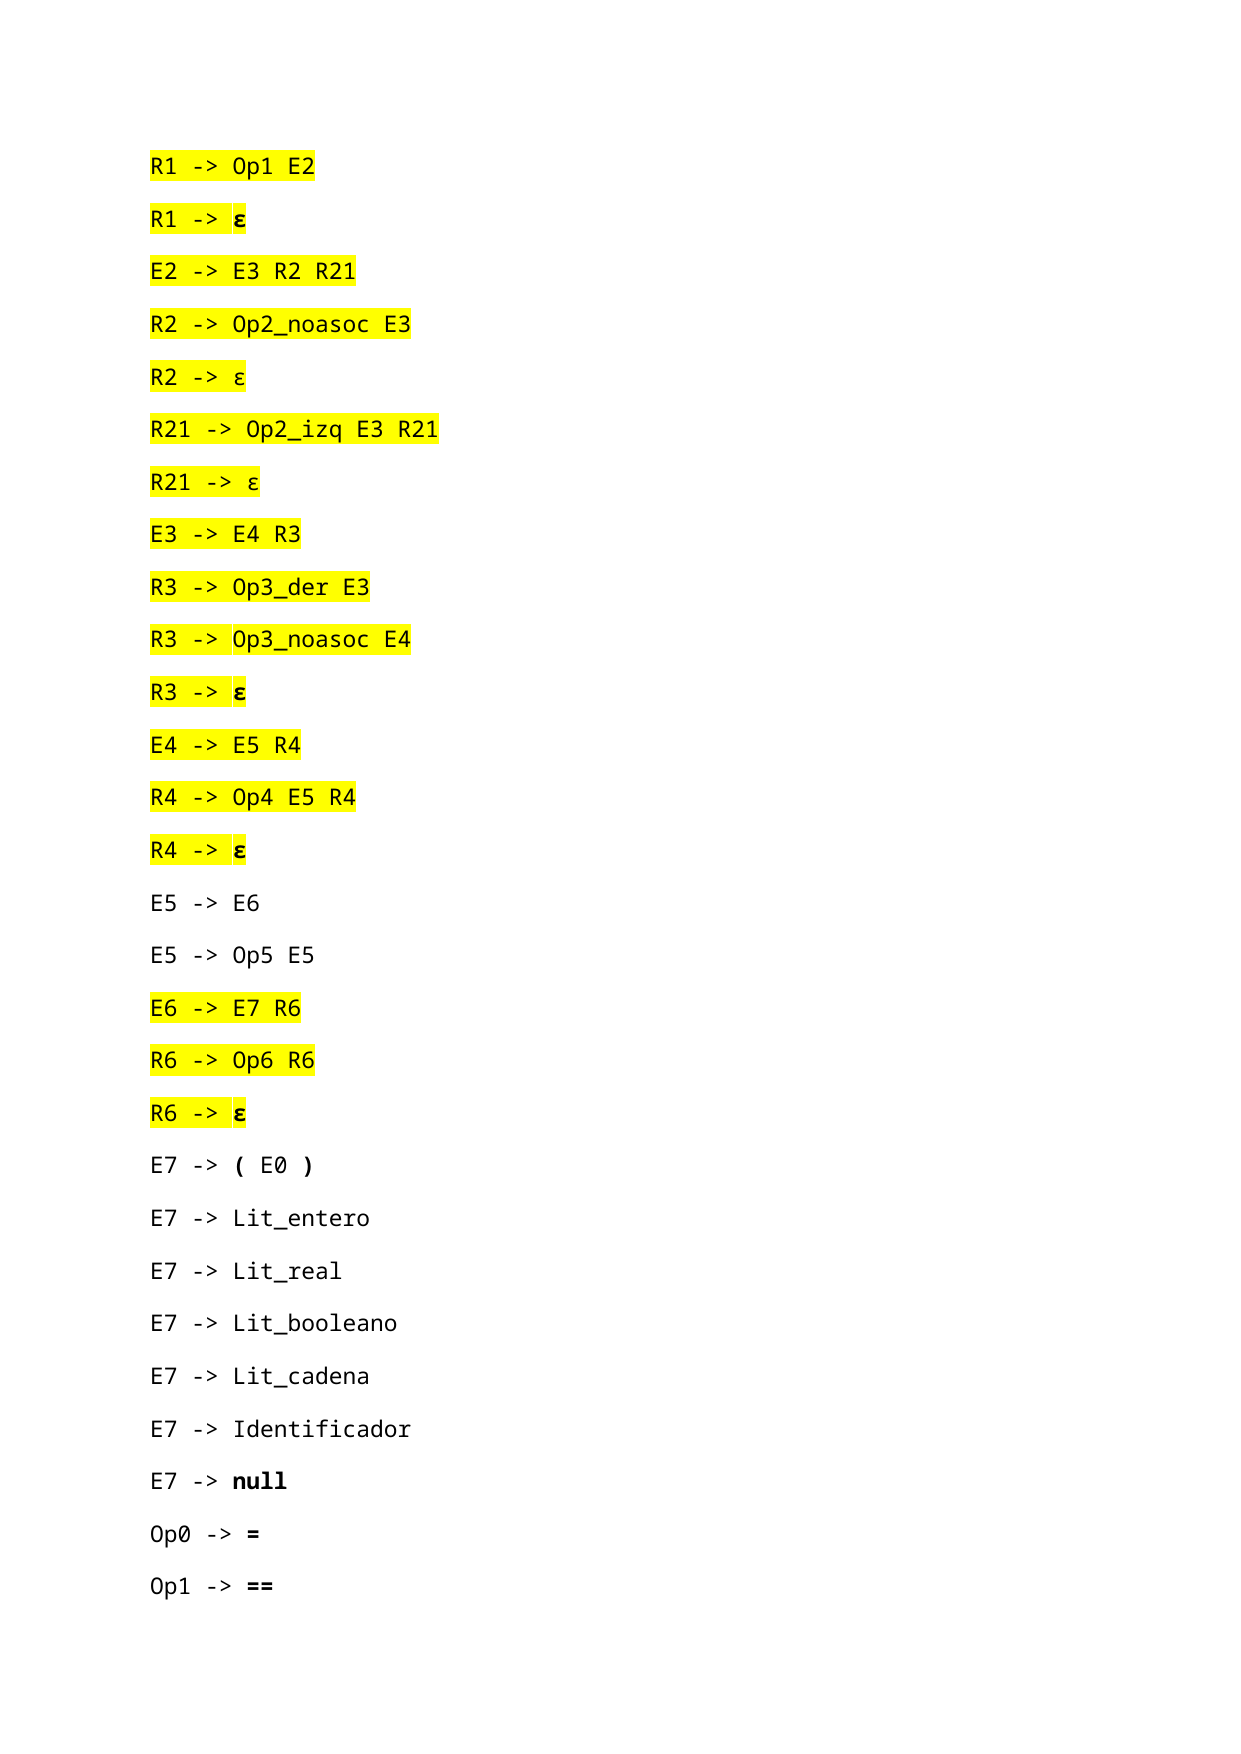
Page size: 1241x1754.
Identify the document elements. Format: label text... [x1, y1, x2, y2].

text E7 -> null [150, 1465, 1090, 1496]
text E2 -> E3 R2 R21 [150, 255, 1090, 286]
text E7 -> Lit_cadena [150, 1360, 1090, 1391]
text E7 -> Lit_entero [150, 1202, 1090, 1233]
text E7 -> Identificador [150, 1412, 1090, 1444]
text Op1 -> == [150, 1570, 1090, 1602]
text E7 -> ( E0 ) [150, 1149, 1090, 1181]
text R4 -> Op4 E5 R4 [150, 781, 1090, 812]
text R1 -> ε [150, 203, 1090, 234]
text R6 -> Op6 R6 [150, 1044, 1090, 1076]
text R21 -> ε [150, 466, 1090, 497]
text R4 -> ε [150, 834, 1090, 865]
text E5 -> E6 [150, 886, 1090, 918]
text E3 -> E4 R3 [150, 518, 1090, 549]
text R21 -> Op2_izq E3 R21 [150, 413, 1090, 444]
text E5 -> Op5 E5 [150, 939, 1090, 970]
text R3 -> Op3_noasoc E4 [150, 623, 1090, 655]
text R3 -> Op3_der E3 [150, 571, 1090, 602]
text Op0 -> = [150, 1518, 1090, 1549]
text E7 -> Lit_booleano [150, 1307, 1090, 1338]
text R6 -> ε [150, 1097, 1090, 1128]
text E4 -> E5 R4 [150, 729, 1090, 760]
text R2 -> Op2_noasoc E3 [150, 308, 1090, 339]
text R1 -> Op1 E2 [150, 150, 1090, 181]
text E6 -> E7 R6 [150, 992, 1090, 1023]
text E7 -> Lit_real [150, 1255, 1090, 1286]
text R2 -> ε [150, 360, 1090, 392]
text R3 -> ε [150, 676, 1090, 707]
